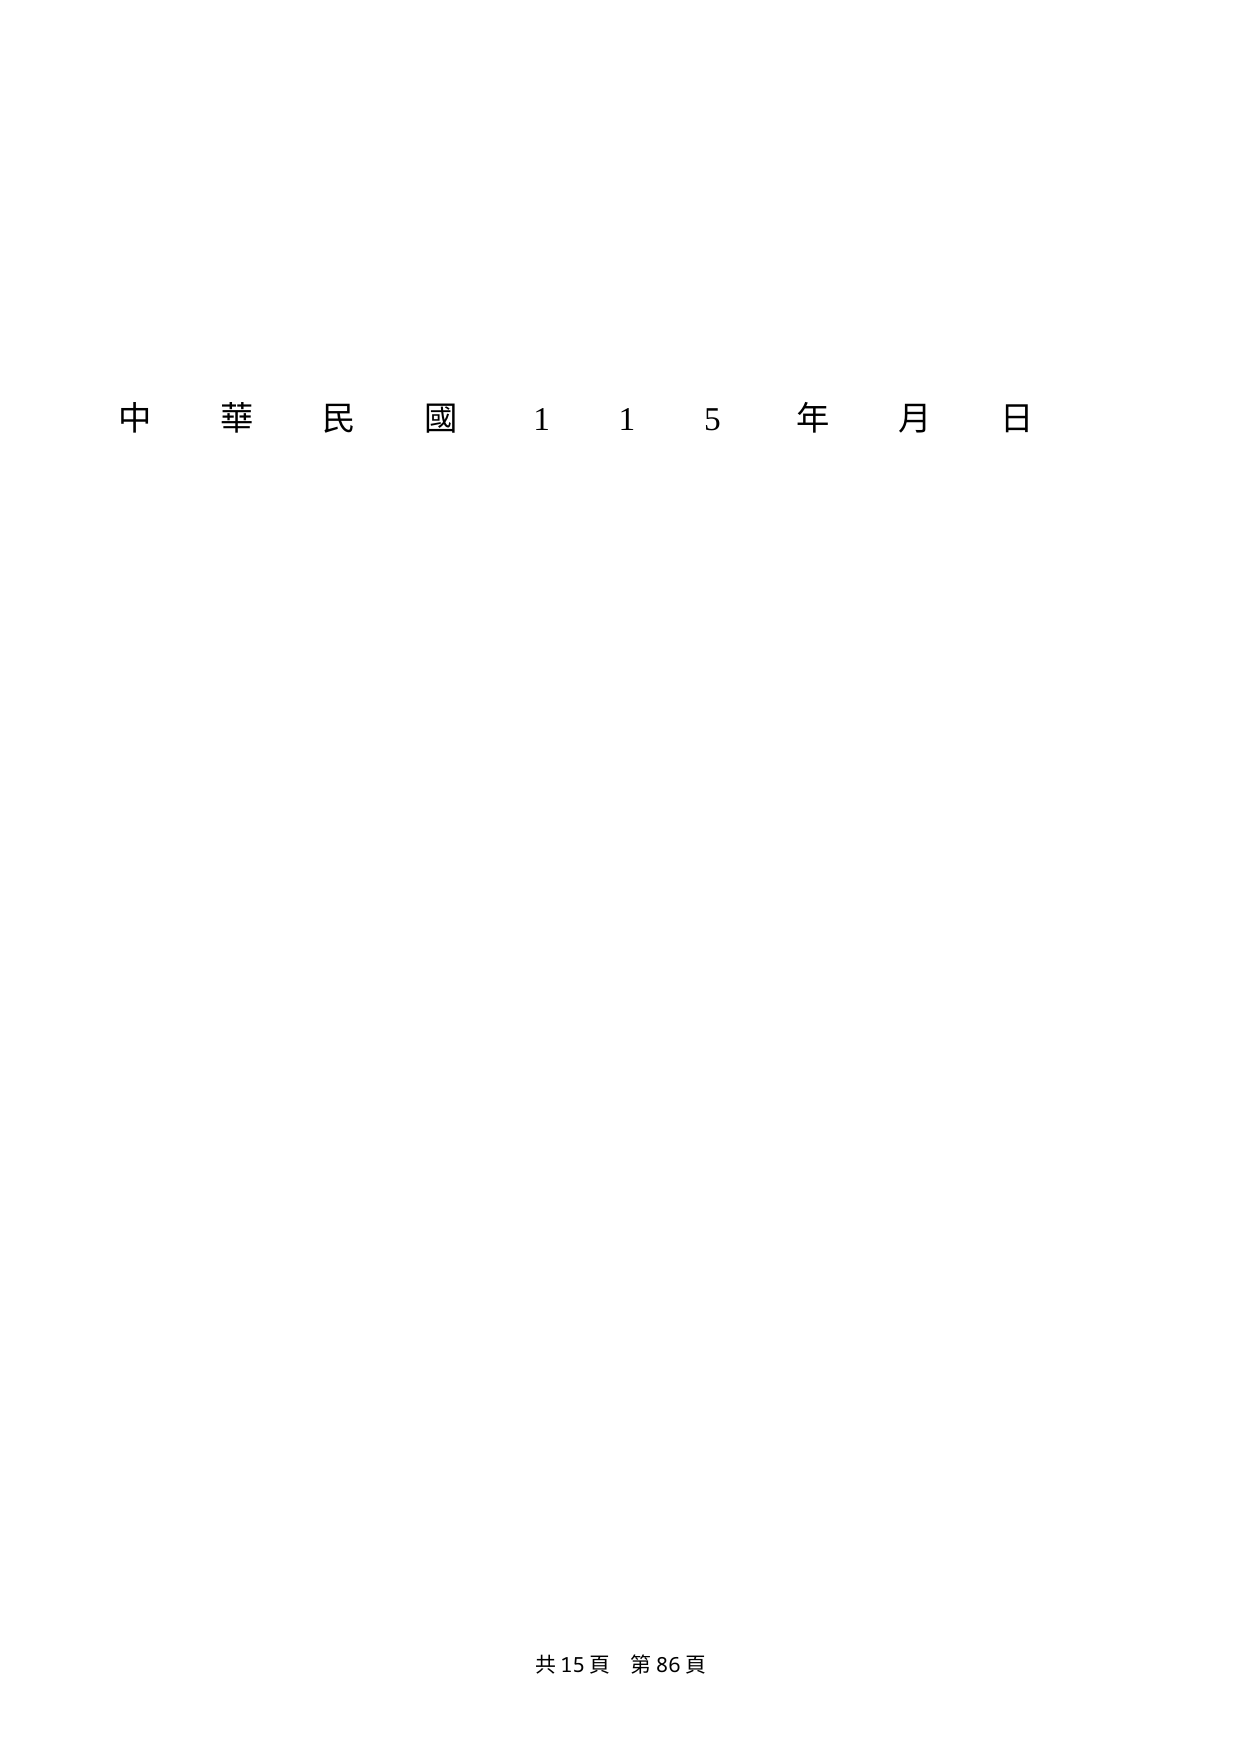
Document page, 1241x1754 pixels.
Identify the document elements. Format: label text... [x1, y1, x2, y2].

text 中華民國115年月日 [118, 374, 1122, 436]
